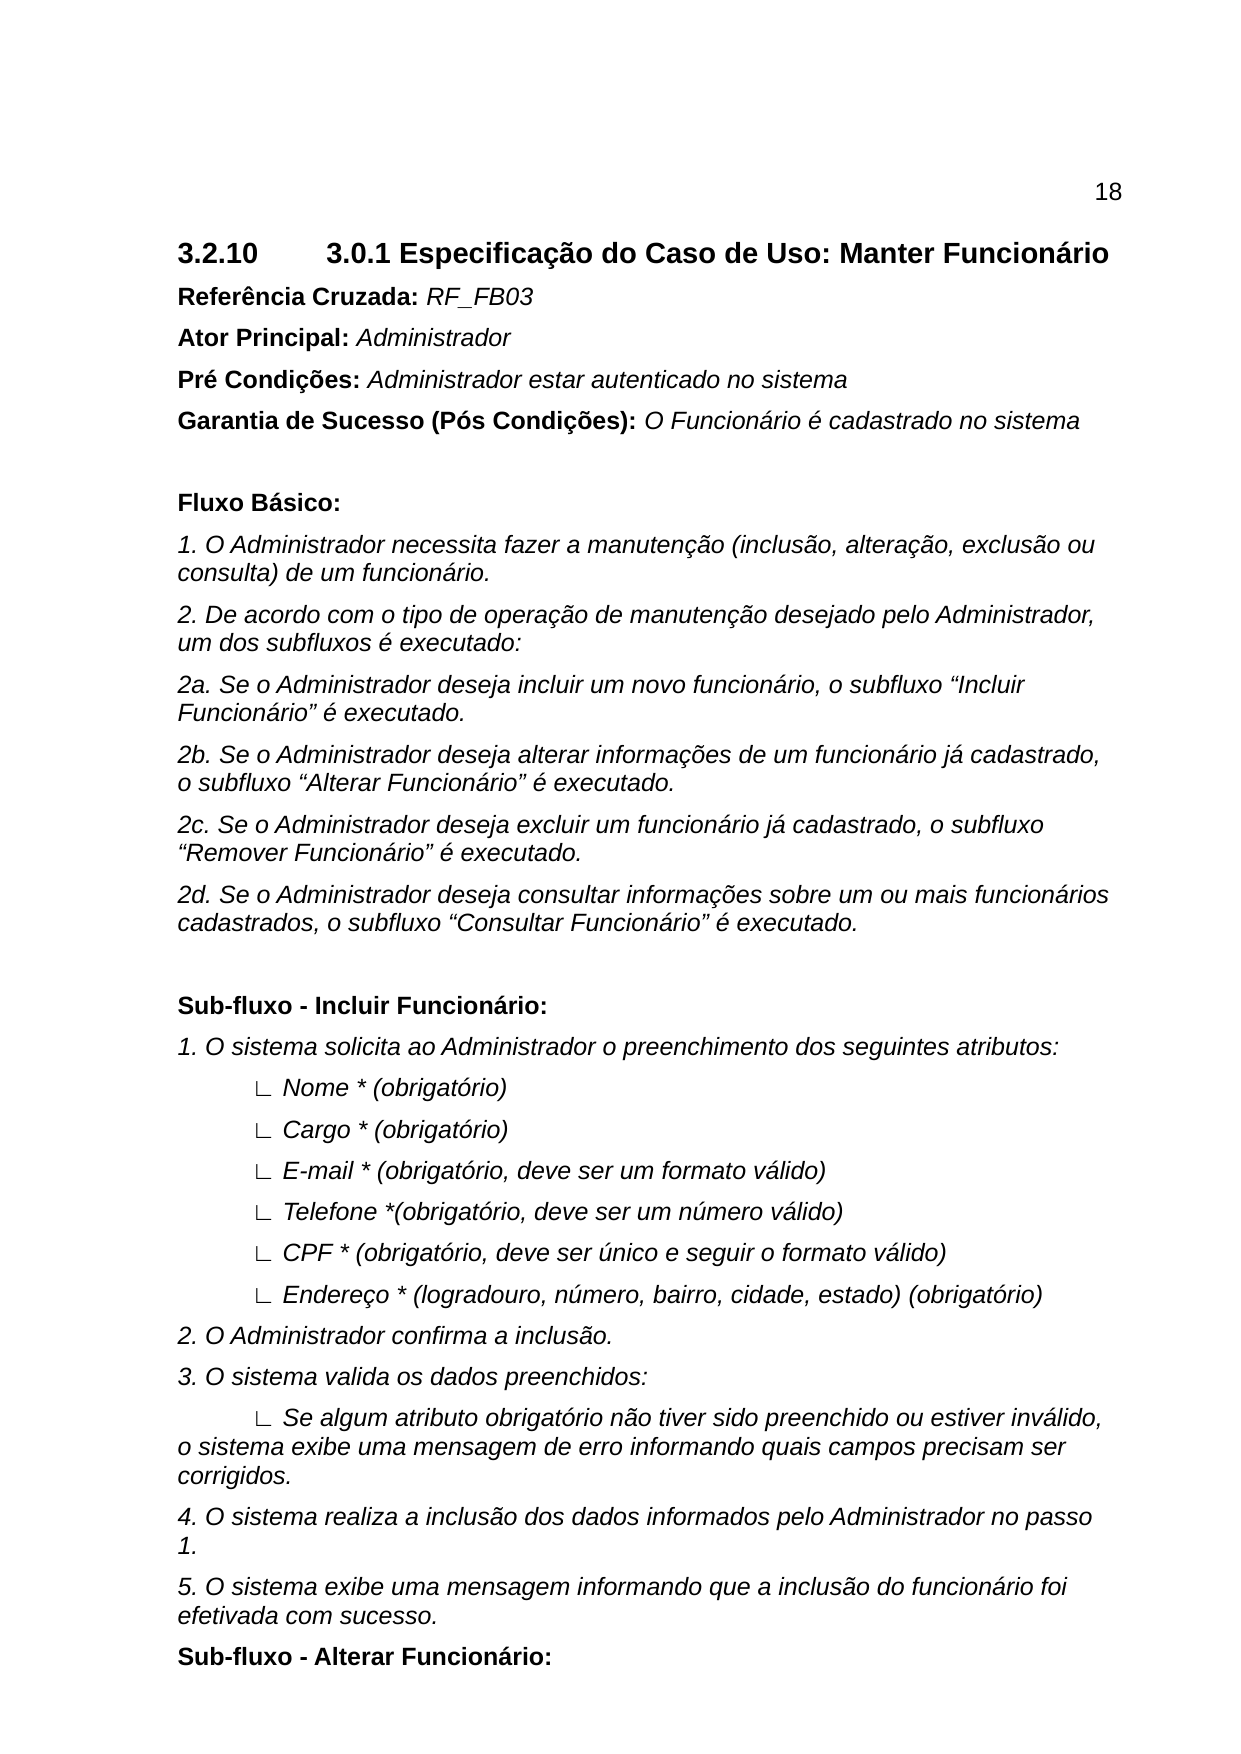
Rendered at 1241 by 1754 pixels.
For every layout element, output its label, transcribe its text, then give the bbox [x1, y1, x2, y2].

text ∟ Nome * (obrigatório) [177, 1073, 1122, 1102]
text 1. O sistema solicita ao Administrador o preenchimento dos seguintes atributos: [177, 1032, 1122, 1061]
text Ator Principal: Administrador [177, 323, 1122, 352]
text 2. O Administrador confirma a inclusão. [177, 1321, 1122, 1350]
text Pré Condições: Administrador estar autenticado no sistema [177, 365, 1122, 393]
text 4. O sistema realiza a inclusão dos dados informados pelo Administrador no passo 1. [177, 1502, 1122, 1560]
text 1. O Administrador necessita fazer a manutenção (inclusão, alteração, exclusão ou consulta) de um funcionário. [177, 530, 1122, 587]
text Referência Cruzada: RF_FB03 [177, 282, 1122, 311]
subtitle 3.0.1 Especificação do Caso de Uso: Manter Funcionário [177, 236, 1122, 270]
text 2b. Se o Administrador deseja alterar informações de um funcionário já cadastrado, o subfluxo “Alterar Funcionário” é executado. [177, 740, 1122, 797]
text 2d. Se o Administrador deseja consultar informações sobre um ou mais funcionários cadastrados, o subfluxo “Consultar Funcionário” é executado. [177, 880, 1122, 937]
text ∟ Endereço * (logradouro, número, bairro, cidade, estado) (obrigatório) [177, 1280, 1122, 1308]
text ∟ Cargo * (obrigatório) [177, 1115, 1122, 1143]
text 2. De acordo com o tipo de operação de manutenção desejado pelo Administrador, um dos subfluxos é executado: [177, 600, 1122, 657]
text ∟ Se algum atributo obrigatório não tiver sido preenchido ou estiver inválido, o sistema exibe uma mensagem de erro informando quais campos precisam ser corrigidos. [177, 1403, 1122, 1490]
text ∟ Telefone *(obrigatório, deve ser um número válido) [177, 1197, 1122, 1226]
text Fluxo Básico: [177, 488, 1122, 517]
text 2c. Se o Administrador deseja excluir um funcionário já cadastrado, o subfluxo “Remover Funcionário” é executado. [177, 810, 1122, 867]
text 2a. Se o Administrador deseja incluir um novo funcionário, o subfluxo “Incluir Funcionário” é executado. [177, 670, 1122, 727]
text 5. O sistema exibe uma mensagem informando que a inclusão do funcionário foi efetivada com sucesso. [177, 1572, 1122, 1630]
text 3. O sistema valida os dados preenchidos: [177, 1362, 1122, 1391]
text Sub-fluxo - Incluir Funcionário: [177, 991, 1122, 1020]
text ∟ E-mail * (obrigatório, deve ser um formato válido) [177, 1156, 1122, 1185]
text ∟ CPF * (obrigatório, deve ser único e seguir o formato válido) [177, 1238, 1122, 1267]
text Garantia de Sucesso (Pós Condições): O Funcionário é cadastrado no sistema [177, 406, 1122, 435]
text Sub-fluxo - Alterar Funcionário: [177, 1642, 1122, 1671]
